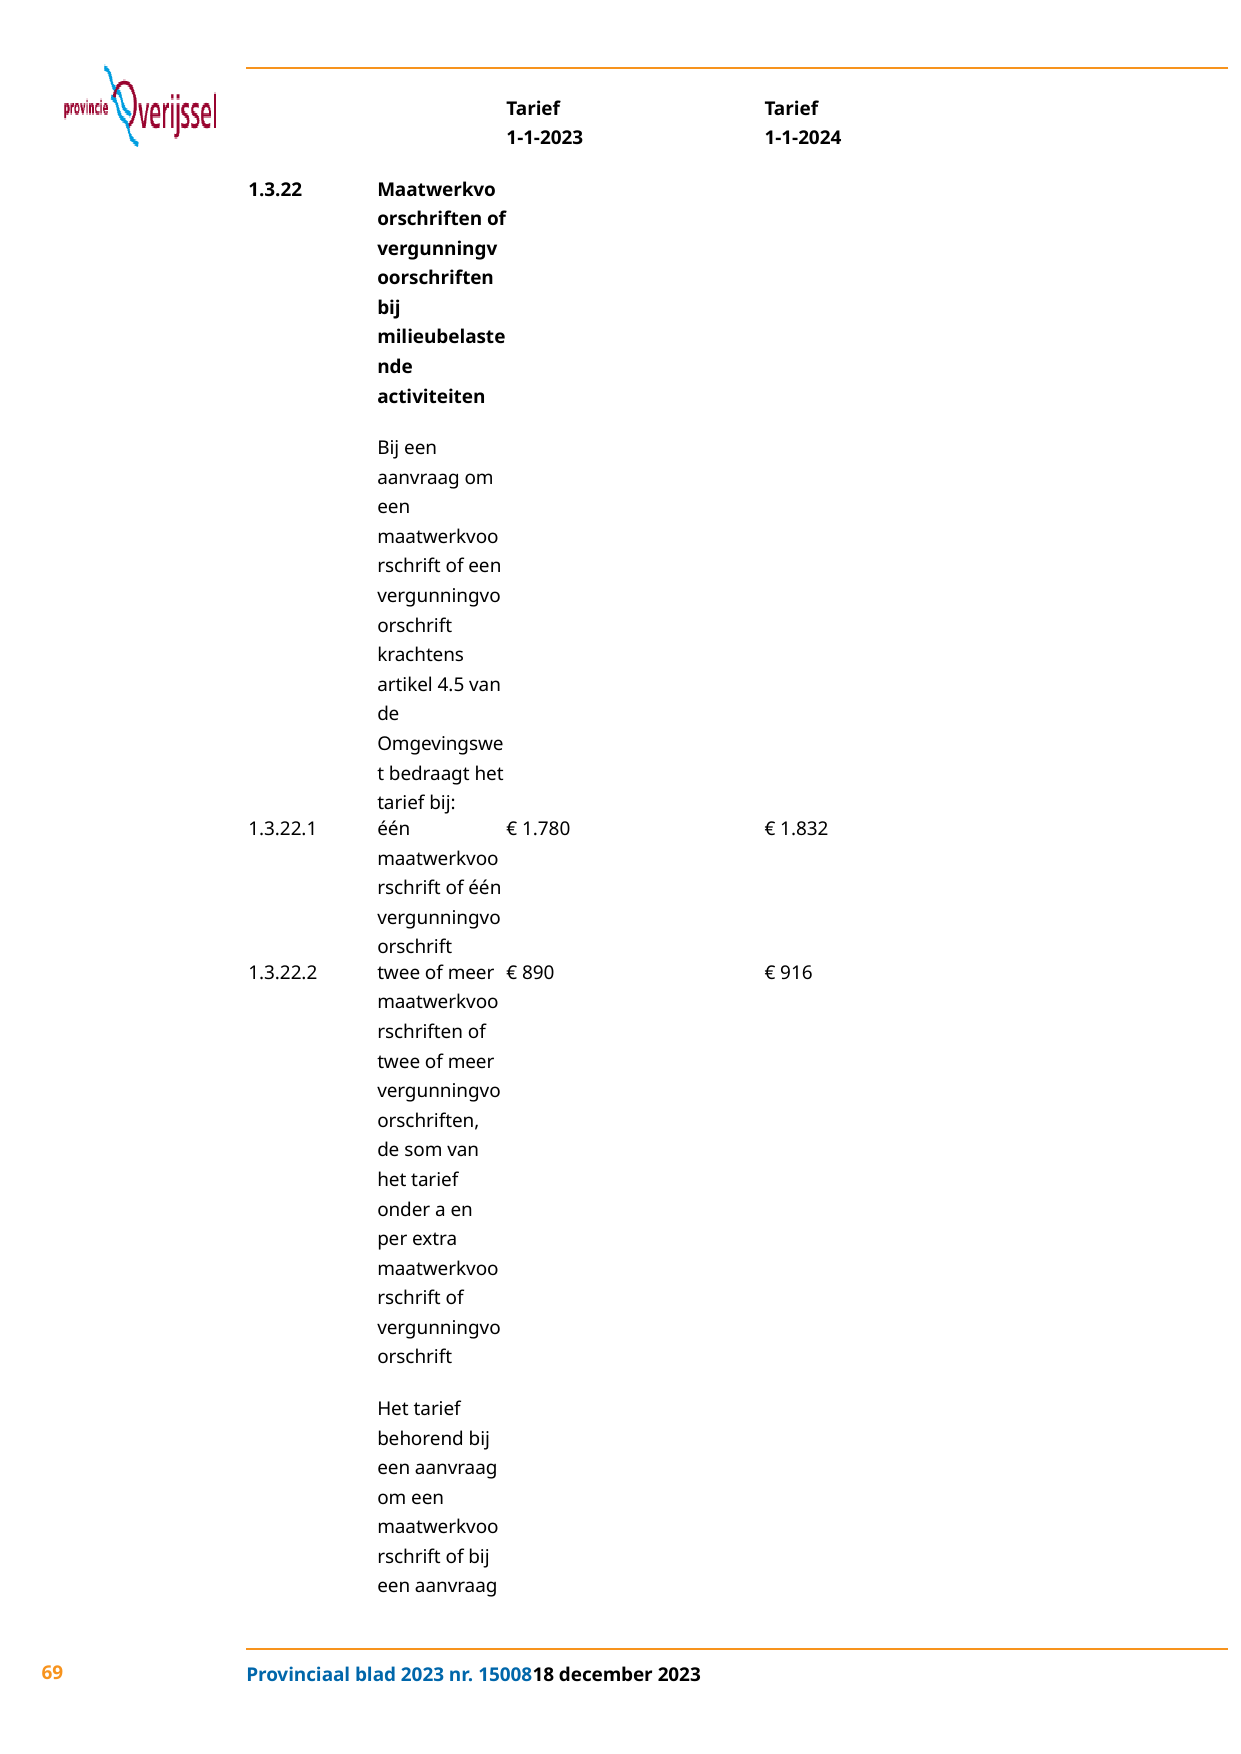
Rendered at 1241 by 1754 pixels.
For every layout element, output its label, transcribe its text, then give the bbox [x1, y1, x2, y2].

table_cell [248, 1370, 377, 1395]
table_cell € 916 [764, 959, 1022, 1369]
table_cell [506, 150, 764, 176]
table_cell [377, 1370, 506, 1395]
table_header [377, 95, 506, 150]
table_header [248, 95, 377, 150]
table_cell 1.3.22.1 [248, 815, 377, 959]
table_cell [1023, 434, 1152, 815]
table_cell [1023, 1395, 1152, 1598]
table_cell [764, 1395, 1022, 1598]
table_cell [506, 434, 764, 815]
table_cell [764, 1370, 1022, 1395]
table_cell [1023, 176, 1152, 409]
table_cell [764, 409, 1022, 434]
table_header Tarief 1-1-2023 [506, 95, 764, 150]
table_cell 1.3.22 [248, 176, 377, 409]
table_cell [506, 176, 764, 409]
table_cell Bij een aanvraag om een maatwerkvoorschrift of een vergunningvoorschrift krachtens artikel 4.5 van de Omgevingswet bedraagt het tarief bij: [377, 434, 506, 815]
table_cell Maatwerkvoorschriften of vergunningvoorschriften bij milieubelastende activiteiten [377, 176, 506, 409]
table_cell twee of meer maatwerkvoorschriften of twee of meer vergunningvoorschriften, de som van het tarief onder a en per extra maatwerkvoorschrift of vergunningvoorschrift [377, 959, 506, 1369]
table_cell [506, 1395, 764, 1598]
table_cell [1023, 815, 1152, 959]
table_cell [764, 150, 1022, 176]
table_cell [1023, 150, 1152, 176]
table_cell [506, 1370, 764, 1395]
table_cell [248, 1395, 377, 1598]
table_cell [1023, 1370, 1152, 1395]
table_cell € 1.780 [506, 815, 764, 959]
picture [41, 47, 231, 172]
table_cell [377, 409, 506, 434]
table_cell [248, 434, 377, 815]
table_cell [1023, 409, 1152, 434]
table_header Tarief 1-1-2024 [764, 95, 1022, 150]
table_cell [377, 150, 506, 176]
table_cell [1023, 959, 1152, 1369]
table_cell [764, 434, 1022, 815]
table_cell € 890 [506, 959, 764, 1369]
table_cell Het tarief behorend bij een aanvraag om een maatwerkvoorschrift of bij een aanvraag [377, 1395, 506, 1598]
table_cell [248, 409, 377, 434]
table_cell [506, 409, 764, 434]
table_cell [248, 150, 377, 176]
table_cell € 1.832 [764, 815, 1022, 959]
table_cell 1.3.22.2 [248, 959, 377, 1369]
table_header [1023, 95, 1152, 150]
table_cell één maatwerkvoorschrift of één vergunningvoorschrift [377, 815, 506, 959]
table_cell [764, 176, 1022, 409]
